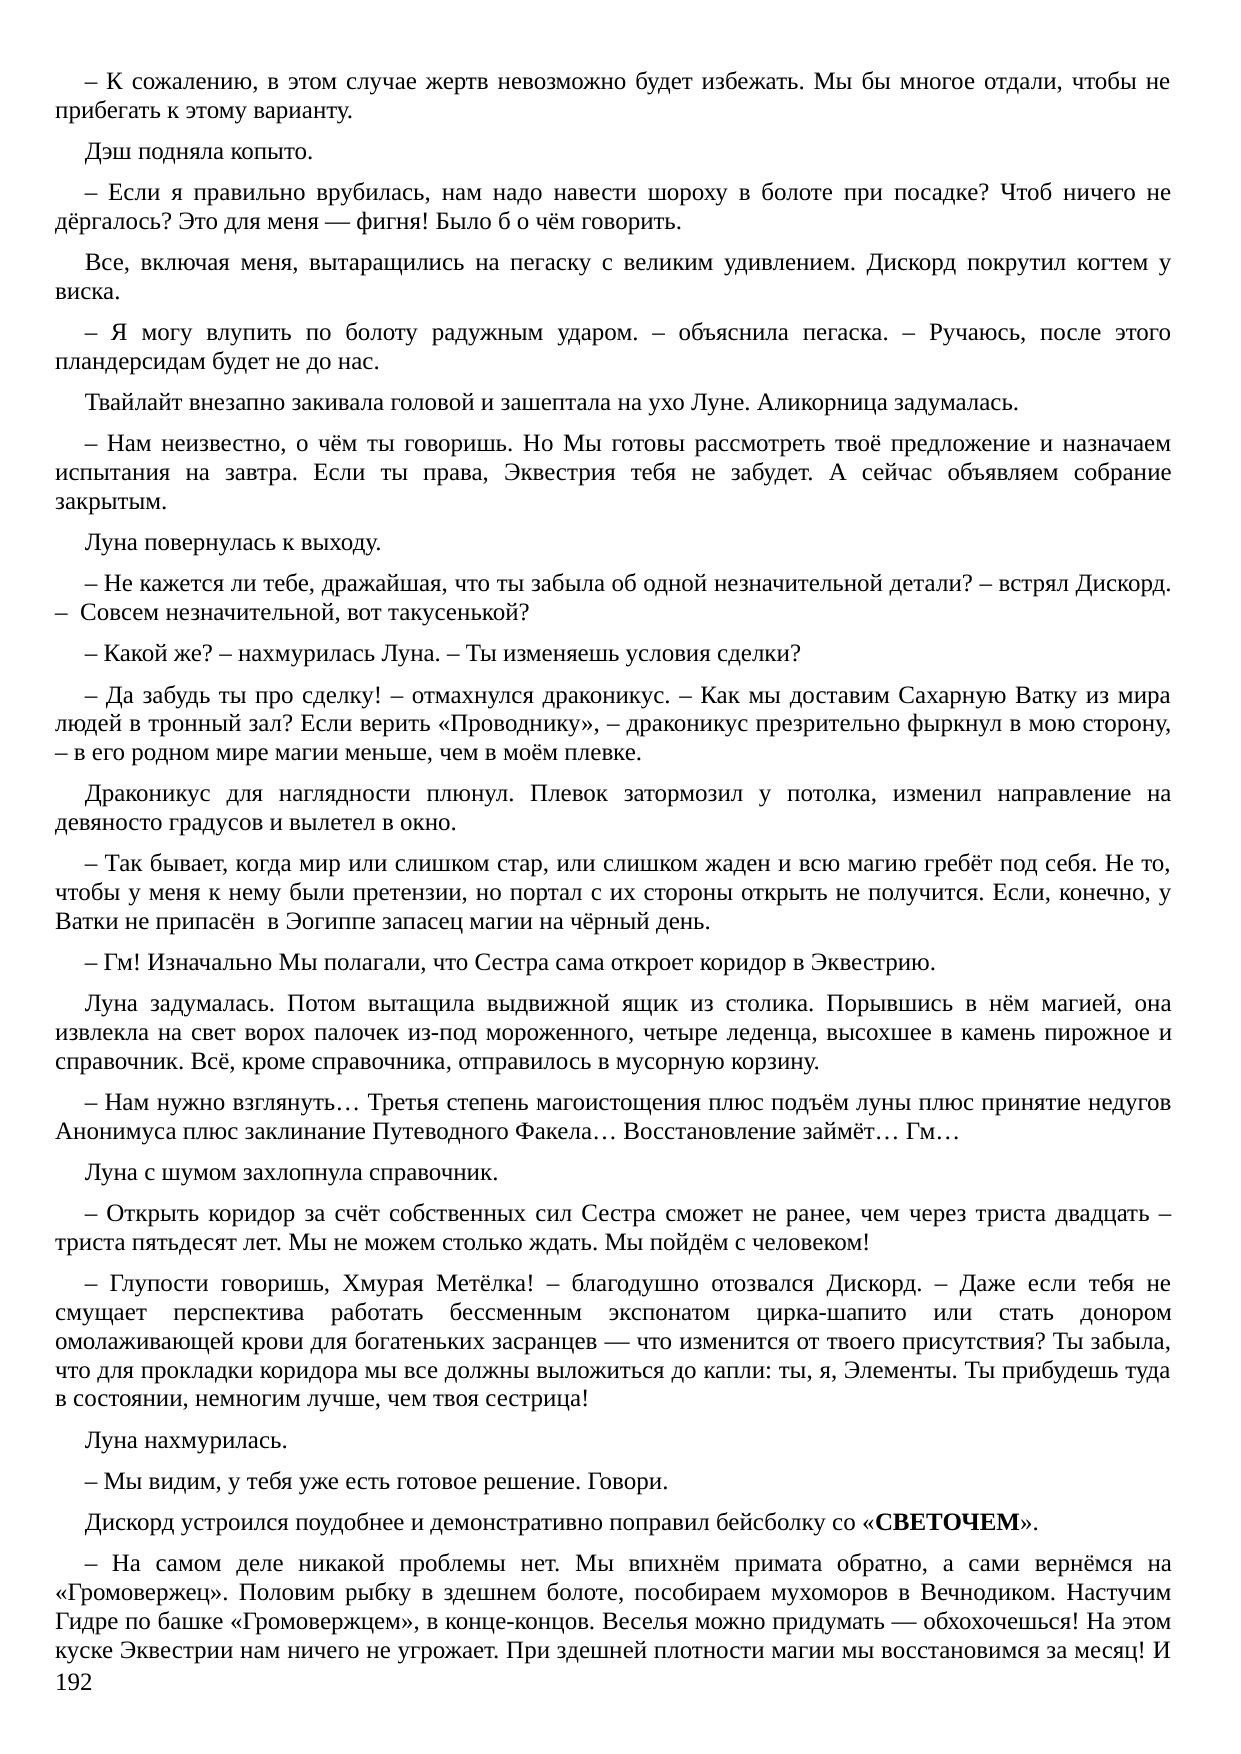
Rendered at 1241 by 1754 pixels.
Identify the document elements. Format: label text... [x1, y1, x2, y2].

text Дискорд устроился поудобнее и демонстративно поправил бейсболку со «СВЕТОЧЕМ». [55, 1507, 1173, 1536]
text – Не кажется ли тебе, дражайшая, что ты забыла об одной незначительной детали? – встрял Дискорд. – Совсем незначительной, вот такусенькой? [55, 568, 1173, 626]
text – Мы видим, у тебя уже есть готовое решение. Говори. [55, 1466, 1173, 1495]
text – Да забудь ты про сделку! – отмахнулся драконикус. – Как мы доставим Сахарную Ватку из мира людей в тронный зал? Если верить «Проводнику», – драконикус презрительно фыркнул в мою сторону, – в его родном мире магии меньше, чем в моём плевке. [55, 680, 1173, 766]
text – Я могу влупить по болоту радужным ударом. – объяснила пегаска. – Ручаюсь, после этого пландерсидам будет не до нас. [55, 317, 1173, 375]
text – Какой же? – нахмурилась Луна. – Ты изменяешь условия сделки? [55, 638, 1173, 667]
text – Нам нужно взглянуть… Третья степень магоистощения плюс подъём луны плюс принятие недугов Анонимуса плюс заклинание Путеводного Факела… Восстановление займёт… Гм… [55, 1087, 1173, 1145]
text Твайлайт внезапно закивала головой и зашептала на ухо Луне. Аликорница задумалась. [55, 387, 1173, 416]
text Дэш подняла копыто. [55, 136, 1173, 165]
text – Гм! Изначально Мы полагали, что Сестра сама откроет коридор в Эквестрию. [55, 947, 1173, 976]
text – На самом деле никакой проблемы нет. Мы впихнём примата обратно, а сами вернёмся на «Громовержец». Половим рыбку в здешнем болоте, пособираем мухоморов в Вечнодиком. Настучим Гидре по башке «Громовержцем», в конце-концов. Веселья можно придумать — обхохочешься! На этом куске Эквестрии нам ничего не угрожает. При здешней плотности магии мы восстановимся за месяц! И [55, 1548, 1173, 1663]
text – Открыть коридор за счёт собственных сил Сестра сможет не ранее, чем через триста двадцать – триста пятьдесят лет. Мы не можем столько ждать. Мы пойдём с человеком! [55, 1198, 1173, 1256]
text – Если я правильно врубилась, нам надо навести шороху в болоте при посадке? Чтоб ничего не дёргалось? Это для меня — фигня! Было б о чём говорить. [55, 177, 1173, 235]
text – Глупости говоришь, Хмурая Метёлка! – благодушно отозвался Дискорд. – Даже если тебя не смущает перспектива работать бессменным экспонатом цирка-шапито или стать донором омолаживающей крови для богатеньких засранцев — что изменится от твоего присутствия? Ты забыла, что для прокладки коридора мы все должны выложиться до капли: ты, я, Элементы. Ты прибудешь туда в состоянии, немногим лучше, чем твоя сестрица! [55, 1268, 1173, 1412]
text Луна с шумом захлопнула справочник. [55, 1157, 1173, 1186]
text Луна задумалась. Потом вытащила выдвижной ящик из столика. Порывшись в нём магией, она извлекла на свет ворох палочек из-под мороженного, четыре леденца, высохшее в камень пирожное и справочник. Всё, кроме справочника, отправилось в мусорную корзину. [55, 988, 1173, 1075]
text Все, включая меня, вытаращились на пегаску с великим удивлением. Дискорд покрутил когтем у виска. [55, 247, 1173, 305]
text Луна нахмурилась. [55, 1425, 1173, 1453]
text Драконикус для наглядности плюнул. Плевок затормозил у потолка, изменил направление на девяносто градусов и вылетел в окно. [55, 778, 1173, 836]
text – Нам неизвестно, о чём ты говоришь. Но Мы готовы рассмотреть твоё предложение и назначаем испытания на завтра. Если ты права, Эквестрия тебя не забудет. А сейчас объявляем собрание закрытым. [55, 428, 1173, 515]
text Луна повернулась к выходу. [55, 527, 1173, 556]
text – Так бывает, когда мир или слишком стар, или слишком жаден и всю магию гребёт под себя. Не то, чтобы у меня к нему были претензии, но портал с их стороны открыть не получится. Если, конечно, у Ватки не припасён в Эогиппе запасец магии на чёрный день. [55, 848, 1173, 935]
text – К сожалению, в этом случае жертв невозможно будет избежать. Мы бы многое отдали, чтобы не прибегать к этому варианту. [55, 66, 1173, 123]
